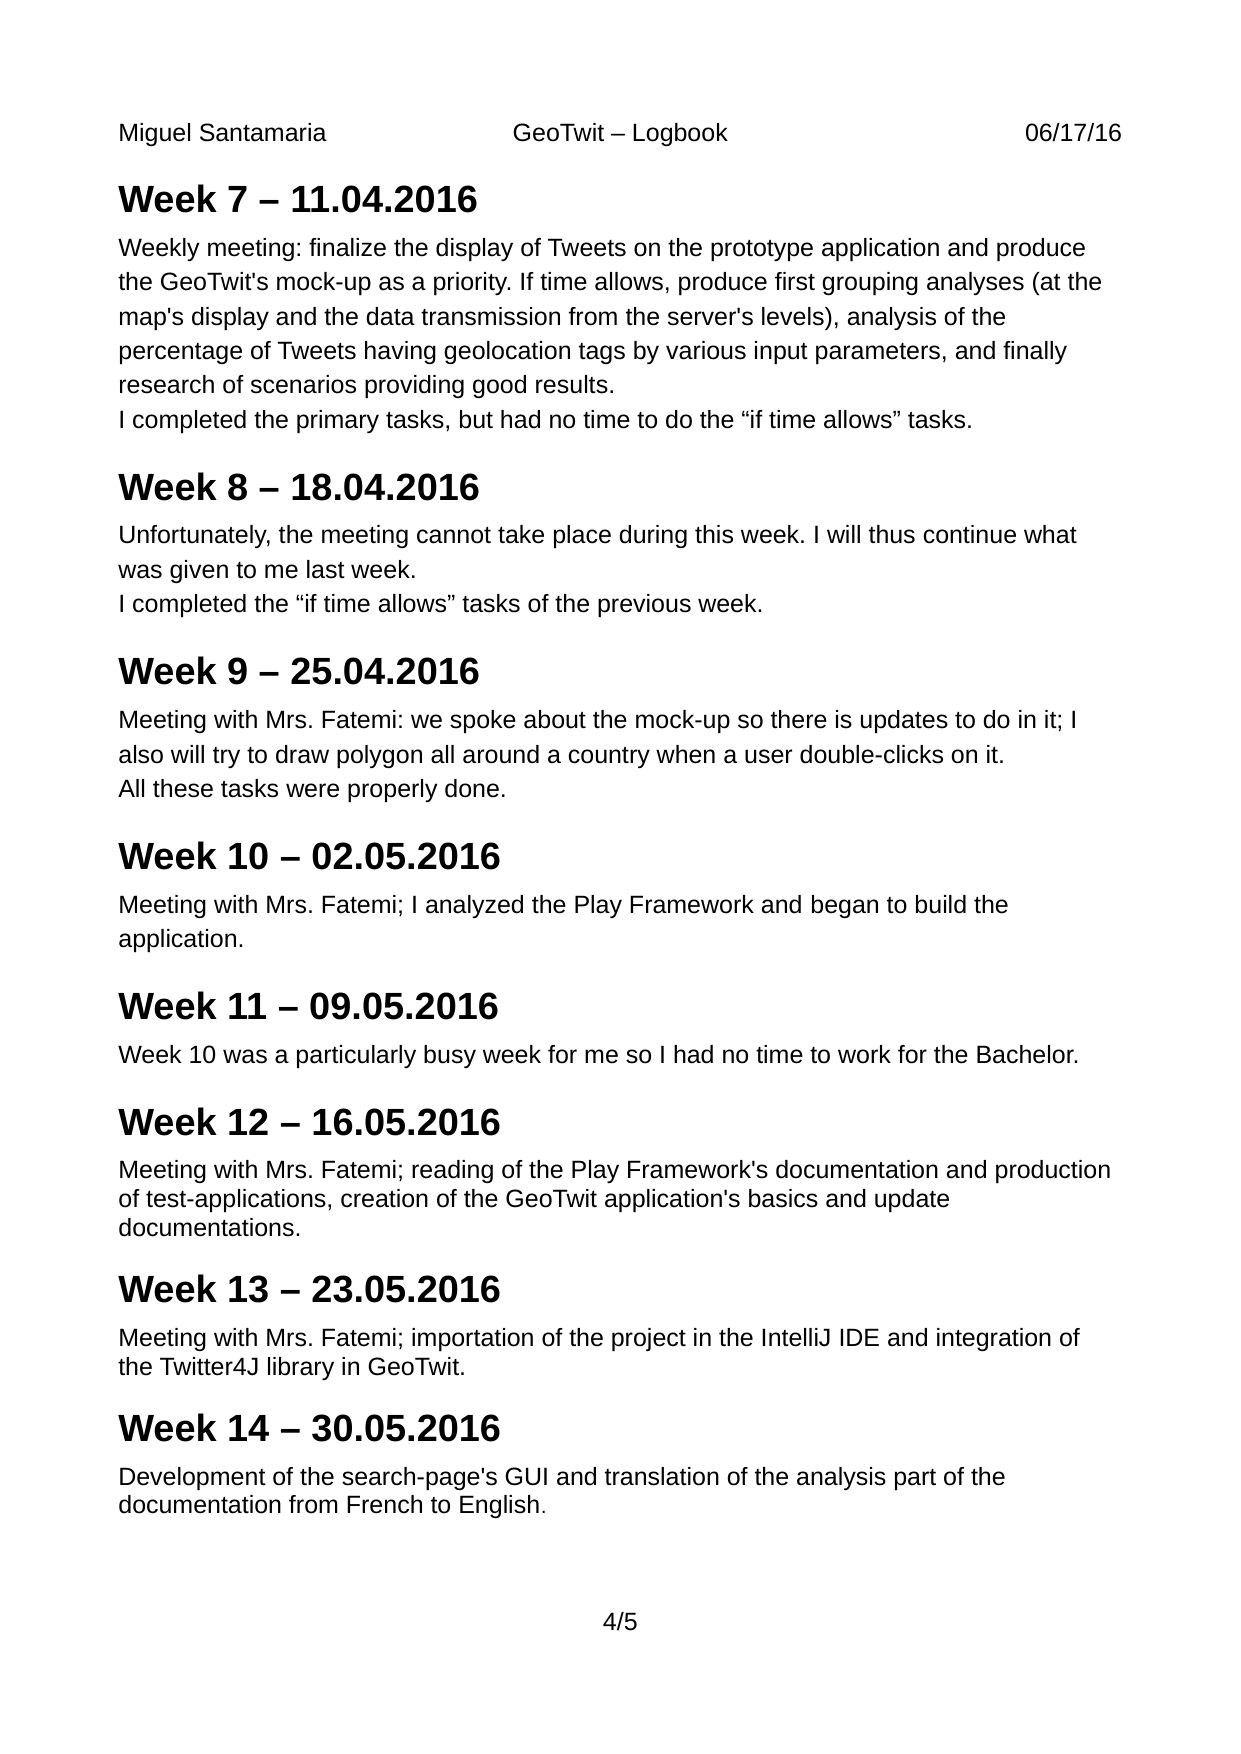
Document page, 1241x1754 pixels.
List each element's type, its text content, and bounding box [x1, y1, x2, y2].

subtitle Week 12 – 16.05.2016 [118, 1099, 1122, 1143]
subtitle Week 11 – 09.05.2016 [118, 984, 1122, 1027]
text Meeting with Mrs. Fatemi; I analyzed the Play Framework and began to build the application. [118, 890, 1122, 953]
subtitle Week 10 – 02.05.2016 [118, 833, 1122, 877]
text Meeting with Mrs. Fatemi; reading of the Play Framework's documentation and production of test-applications, creation of the GeoTwit application's basics and update documentations. [118, 1155, 1122, 1242]
subtitle Week 7 – 11.04.2016 [118, 176, 1122, 220]
text Week 10 was a particularly busy week for me so I had no time to work for the Bachelor. [118, 1040, 1122, 1068]
text Weekly meeting: finalize the display of Tweets on the prototype application and produce the GeoTwit's mock-up as a priority. If time allows, produce first grouping analyses (at the map's display and the data transmission from the server's levels), analysis of the percentage of Tweets having geolocation tags by various input parameters, and finally research of scenarios providing good results. I completed the primary tasks, but had no time to do the “if time allows” tasks. [118, 232, 1122, 434]
subtitle Week 13 – 23.05.2016 [118, 1267, 1122, 1310]
text Development of the search-page's GUI and translation of the analysis part of the documentation from French to English. [118, 1461, 1122, 1519]
subtitle Week 14 – 30.05.2016 [118, 1405, 1122, 1449]
text Unfortunately, the meeting cannot take place during this week. I will thus continue what was given to me last week. I completed the “if time allows” tasks of the previous week. [118, 521, 1122, 618]
subtitle Week 8 – 18.04.2016 [118, 464, 1122, 508]
subtitle Week 9 – 25.04.2016 [118, 649, 1122, 693]
text Meeting with Mrs. Fatemi: we spoke about the mock-up so there is updates to do in it; I also will try to draw polygon all around a country when a user double-clicks on it. All these tasks were properly done. [118, 705, 1122, 803]
text Meeting with Mrs. Fatemi; importation of the project in the IntelliJ IDE and integration of the Twitter4J library in GeoTwit. [118, 1323, 1122, 1380]
